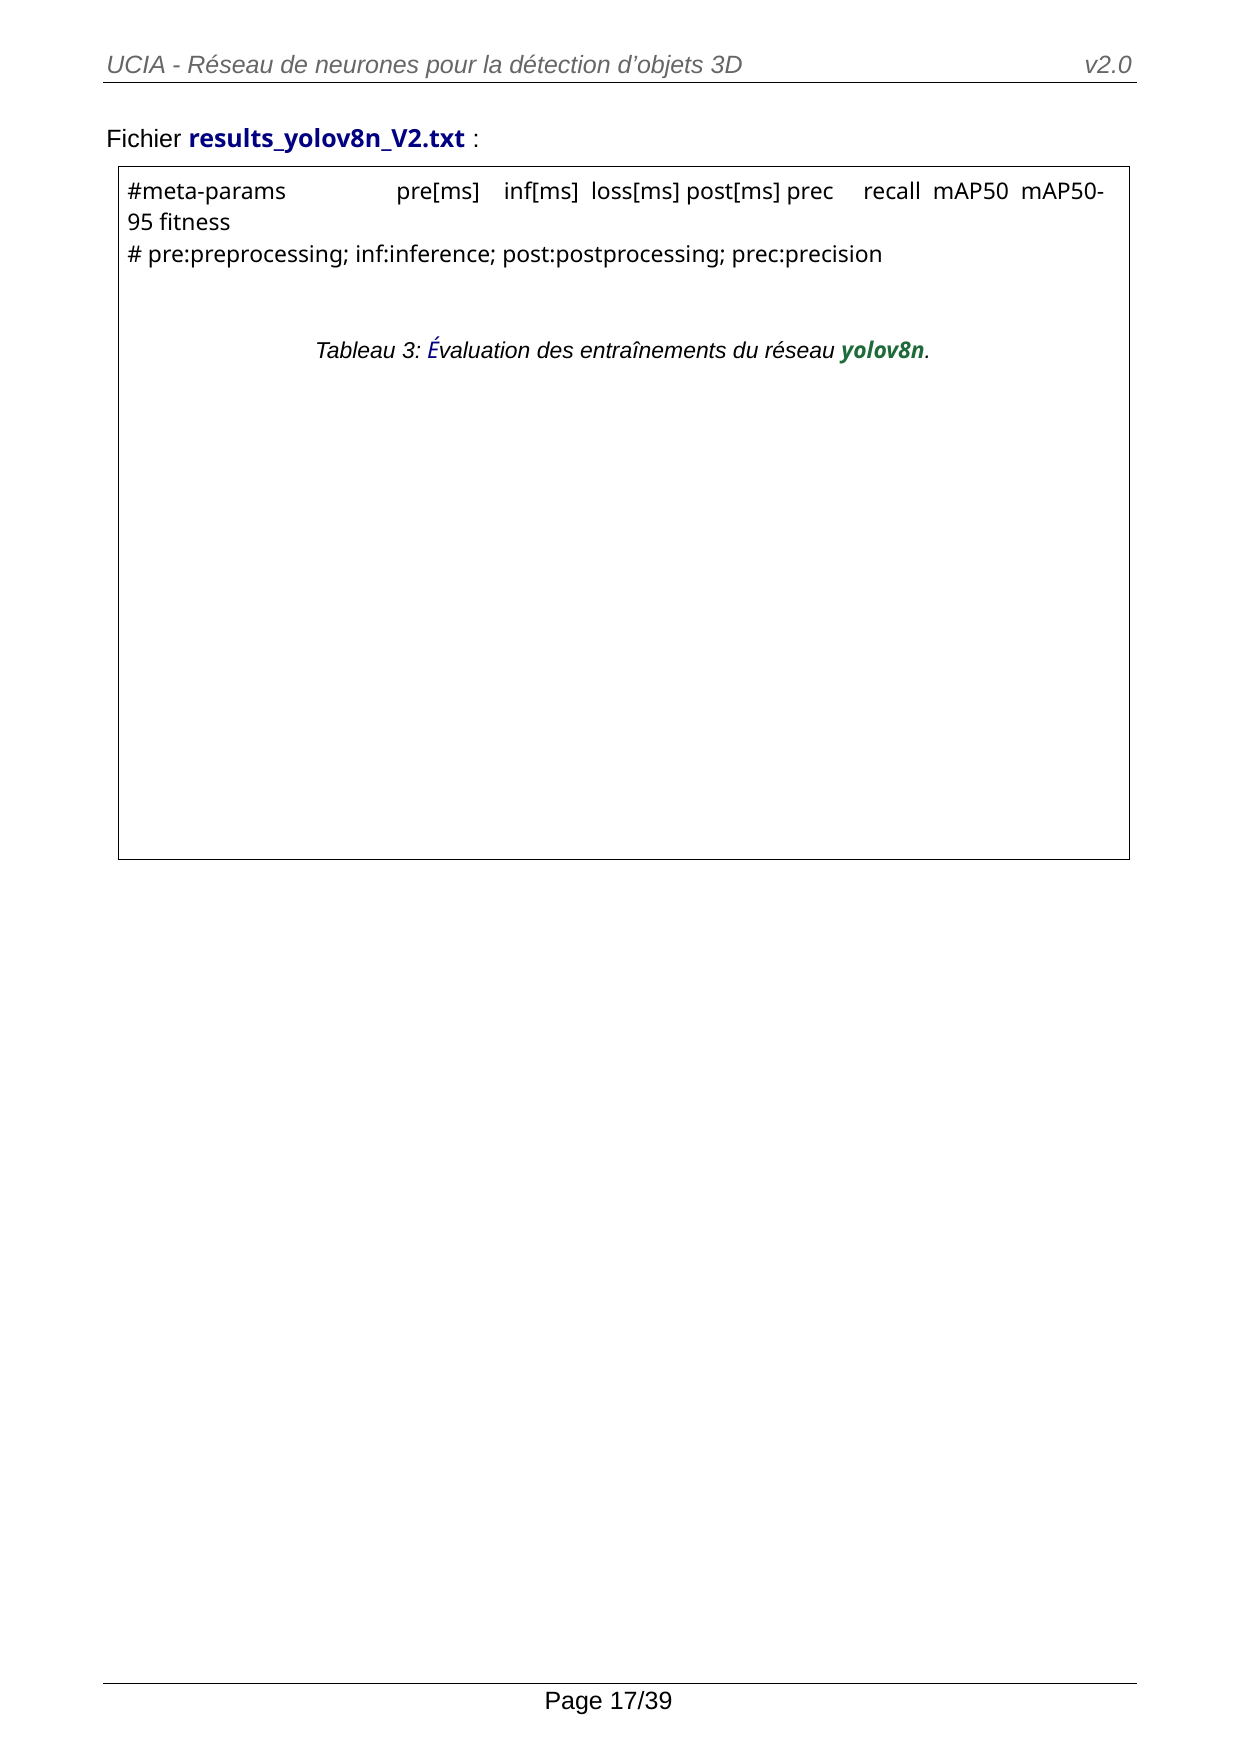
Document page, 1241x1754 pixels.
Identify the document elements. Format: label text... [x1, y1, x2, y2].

text Fichier results_yolov8n_V2.txt : [106, 120, 1134, 154]
text #meta-params pre[ms] inf[ms] loss[ms] post[ms] prec recall mAP50 mAP50-95 fitness [127, 175, 1120, 238]
text Tableau 3: Évaluation des entraînements du réseau yolov8n. [127, 334, 1120, 365]
text # pre:preprocessing; inf:inference; post:postprocessing; prec:precision [127, 238, 1120, 269]
